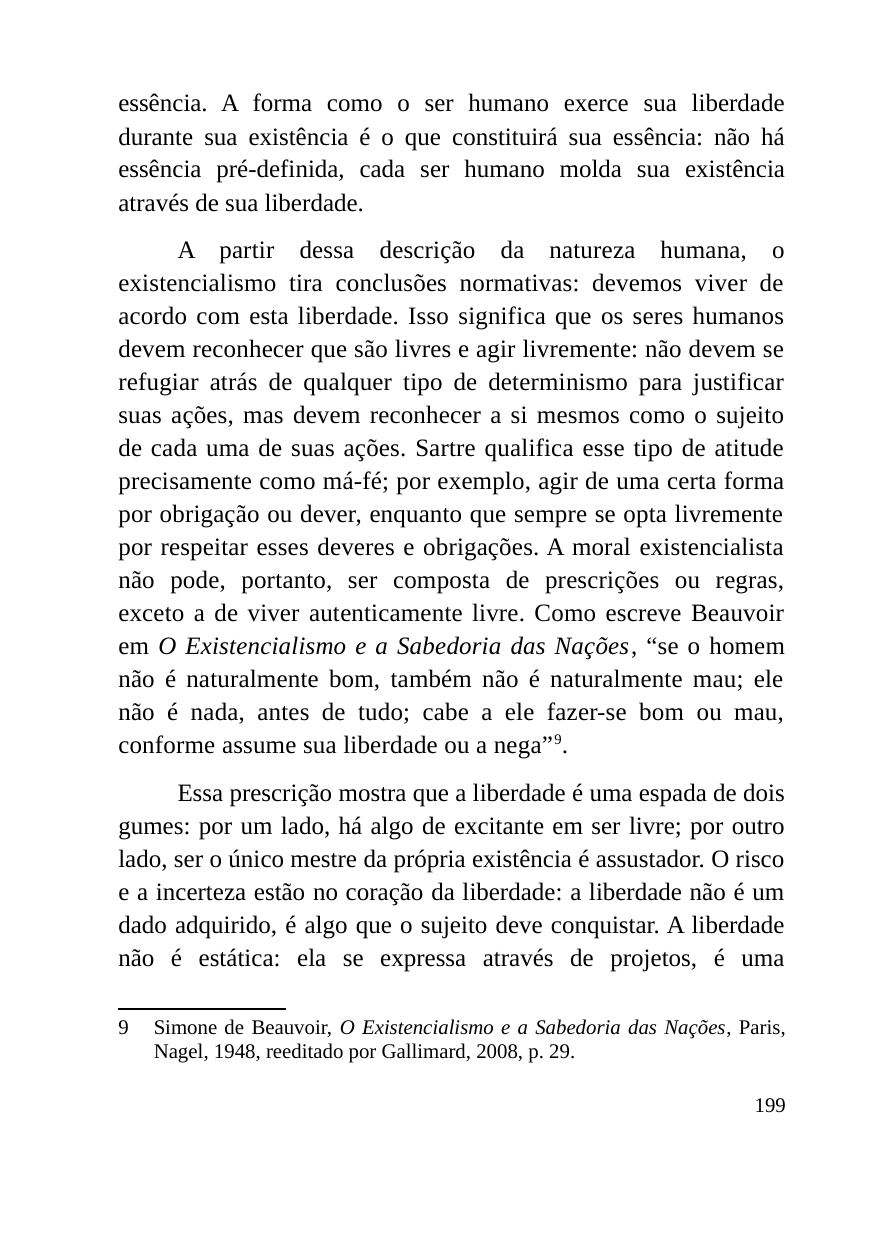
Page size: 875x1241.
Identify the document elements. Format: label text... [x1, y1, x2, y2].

text Essa prescrição mostra que a liberdade é uma espada de dois gumes: por um lado, há algo de excitante em ser livre; por outro lado, ser o único mestre da própria existência é assustador. O risco e a incerteza estão no coração da liberdade: a liberdade não é um dado adquirido, é algo que o sujeito deve conquistar. A liberdade não é estática: ela se expressa através de projetos, é uma [118, 778, 786, 972]
text Simone de Beauvoir, O Existencialismo e a Sabedoria das Nações, Paris, Nagel, 1948, reeditado por Gallimard, 2008, p. 29. [118, 1015, 786, 1063]
text essência. A forma como o ser humano exerce sua liberdade durante sua existência é o que constituirá sua essência: não há essência pré-definida, cada ser humano molda sua existência através de sua liberdade. [118, 88, 786, 216]
text A partir dessa descrição da natureza humana, o existencialismo tira conclusões normativas: devemos viver de acordo com esta liberdade. Isso significa que os seres humanos devem reconhecer que são livres e agir livremente: não devem se refugiar atrás de qualquer tipo de determinismo para justificar suas ações, mas devem reconhecer a si mesmos como o sujeito de cada uma de suas ações. Sartre qualifica esse tipo de atitude precisamente como má-fé; por exemplo, agir de uma certa forma por obrigação ou dever, enquanto que sempre se opta livremente por respeitar esses deveres e obrigações. A moral existencialista não pode, portanto, ser composta de prescrições ou regras, exceto a de viver autenticamente livre. Como escreve Beauvoir em O Existencialismo e a Sabedoria das Nações, “se o homem não é naturalmente bom, também não é naturalmente mau; ele não é nada, antes de tudo; cabe a ele fazer-se bom ou mau, conforme assume sua liberdade ou a nega”. [118, 235, 786, 759]
